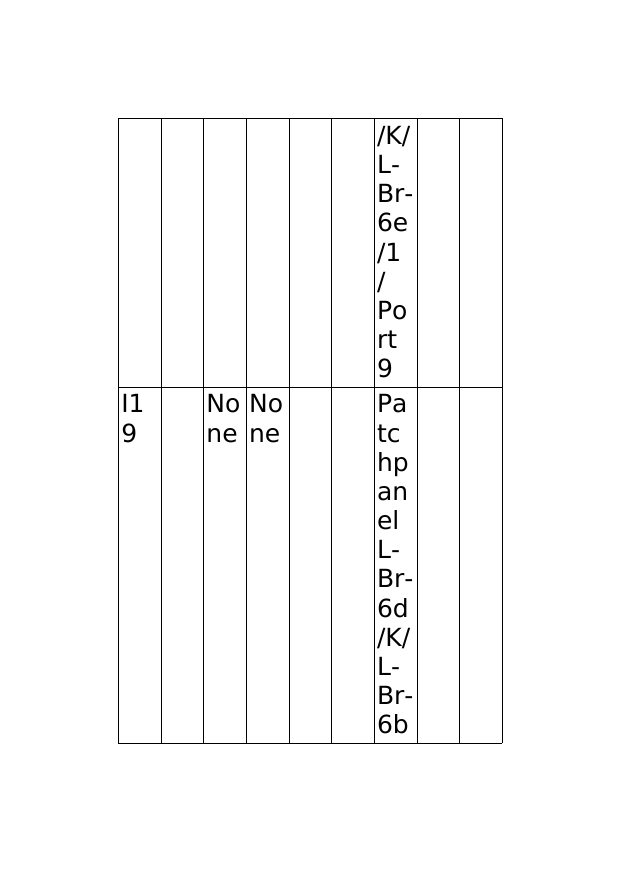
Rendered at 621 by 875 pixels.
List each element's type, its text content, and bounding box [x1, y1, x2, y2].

table_cell [460, 388, 502, 742]
table_cell /K/L-Br-6e/1 / Port 9 [375, 119, 417, 387]
table_cell [290, 388, 331, 742]
table_cell [332, 388, 374, 742]
table_cell [290, 119, 331, 387]
table_cell [247, 119, 289, 387]
table_cell None [247, 388, 289, 742]
table_cell I19 [119, 388, 161, 742]
table_cell [162, 119, 203, 387]
table_cell [204, 119, 246, 387]
table_cell [162, 388, 203, 742]
table_cell [332, 119, 374, 387]
table_cell [418, 388, 459, 742]
table_cell Patchpanel L-Br-6d/K/L-Br-6b [375, 388, 417, 742]
table_cell None [204, 388, 246, 742]
table_cell [460, 119, 502, 387]
table_cell [119, 119, 161, 387]
table_cell [418, 119, 459, 387]
